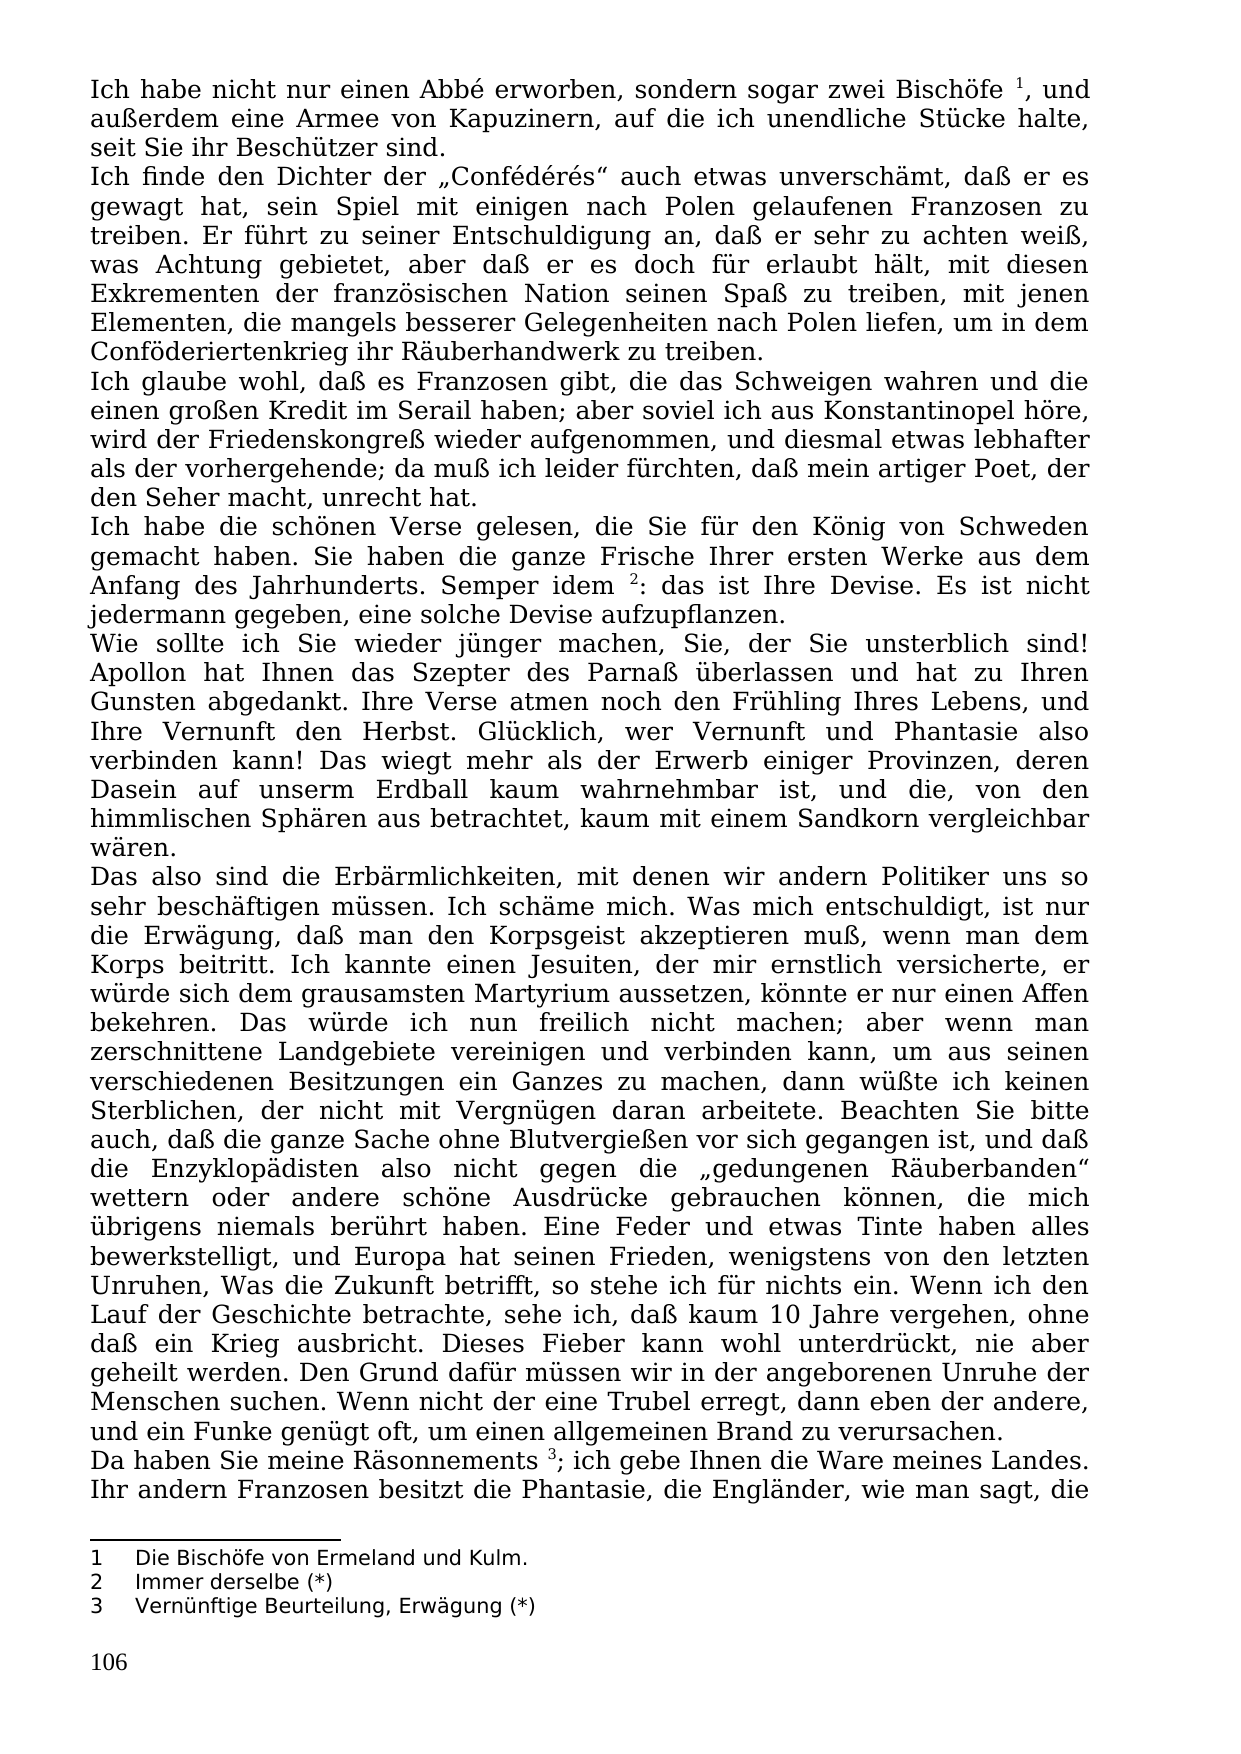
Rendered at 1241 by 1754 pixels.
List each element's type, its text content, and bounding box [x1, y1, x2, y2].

text Immer derselbe (*) [90, 1570, 1091, 1594]
text Wie sollte ich Sie wieder jünger machen, Sie, der Sie unsterblich sind! Apollon hat Ihnen das Szepter des Parnaß überlassen und hat zu Ihren Gunsten abgedankt. Ihre Verse atmen noch den Frühling Ihres Lebens, und Ihre Vernunft den Herbst. Glücklich, wer Vernunft und Phantasie also verbinden kann! Das wiegt mehr als der Erwerb einiger Provinzen, deren Dasein auf unserm Erdball kaum wahrnehmbar ist, und die, von den himmlischen Sphären aus betrachtet, kaum mit einem Sandkorn vergleichbar wären. [90, 629, 1091, 862]
text Die Bischöfe von Ermeland und Kulm. [90, 1546, 1091, 1570]
text Ich habe die schönen Verse gelesen, die Sie für den König von Schweden gemacht haben. Sie haben die ganze Frische Ihrer ersten Werke aus dem Anfang des Jahrhunderts. Semper idem : das ist Ihre Devise. Es ist nicht jedermann gegeben, eine solche Devise aufzupflanzen. [90, 512, 1091, 629]
text Ich glaube wohl, daß es Franzosen gibt, die das Schweigen wahren und die einen großen Kredit im Serail haben; aber soviel ich aus Konstantinopel höre, wird der Friedenskongreß wieder aufgenommen, und diesmal etwas lebhafter als der vorhergehende; da muß ich leider fürchten, daß mein artiger Poet, der den Seher macht, unrecht hat. [90, 367, 1091, 512]
text Ich habe nicht nur einen Abbé erworben, sondern sogar zwei Bischöfe , und außerdem eine Armee von Kapuzinern, auf die ich unendliche Stücke halte, seit Sie ihr Beschützer sind. [90, 75, 1091, 162]
text Das also sind die Erbärmlichkeiten, mit denen wir andern Politiker uns so sehr beschäftigen müssen. Ich schäme mich. Was mich entschuldigt, ist nur die Erwägung, daß man den Korpsgeist akzeptieren muß, wenn man dem Korps beitritt. Ich kannte einen Jesuiten, der mir ernstlich versicherte, er würde sich dem grausamsten Martyrium aussetzen, könnte er nur einen Affen bekehren. Das würde ich nun freilich nicht machen; aber wenn man zerschnittene Landgebiete vereinigen und verbinden kann, um aus seinen verschiedenen Besitzungen ein Ganzes zu machen, dann wüßte ich keinen Sterblichen, der nicht mit Vergnügen daran arbeitete. Beachten Sie bitte auch, daß die ganze Sache ohne Blutvergießen vor sich gegangen ist, und daß die Enzyklopädisten also nicht gegen die „gedungenen Räuberbanden“ wettern oder andere schöne Ausdrücke gebrauchen können, die mich übrigens niemals berührt haben. Eine Feder und etwas Tinte haben alles bewerkstelligt, und Europa hat seinen Frieden, wenigstens von den letzten Unruhen, Was die Zukunft betrifft, so stehe ich für nichts ein. Wenn ich den Lauf der Geschichte betrachte, sehe ich, daß kaum 10 Jahre vergehen, ohne daß ein Krieg ausbricht. Dieses Fieber kann wohl unterdrückt, nie aber geheilt werden. Den Grund dafür müssen wir in der angeborenen Unruhe der Menschen suchen. Wenn nicht der eine Trubel erregt, dann eben der andere, und ein Funke genügt oft, um einen allgemeinen Brand zu verursachen. [90, 862, 1091, 1446]
text Ich finde den Dichter der „Confédérés“ auch etwas unverschämt, daß er es gewagt hat, sein Spiel mit einigen nach Polen gelaufenen Franzosen zu treiben. Er führt zu seiner Entschuldigung an, daß er sehr zu achten weiß, was Achtung gebietet, aber daß er es doch für erlaubt hält, mit diesen Exkrementen der französischen Nation seinen Spaß zu treiben, mit jenen Elementen, die mangels besserer Gelegenheiten nach Polen liefen, um in dem Conföderiertenkrieg ihr Räuberhandwerk zu treiben. [90, 162, 1091, 367]
text Vernünftige Beurteilung, Erwägung (*) [90, 1594, 1091, 1618]
text Da haben Sie meine Räsonnements ; ich gebe Ihnen die Ware meines Landes. Ihr andern Franzosen besitzt die Phantasie, die Engländer, wie man sagt, die [90, 1446, 1091, 1504]
